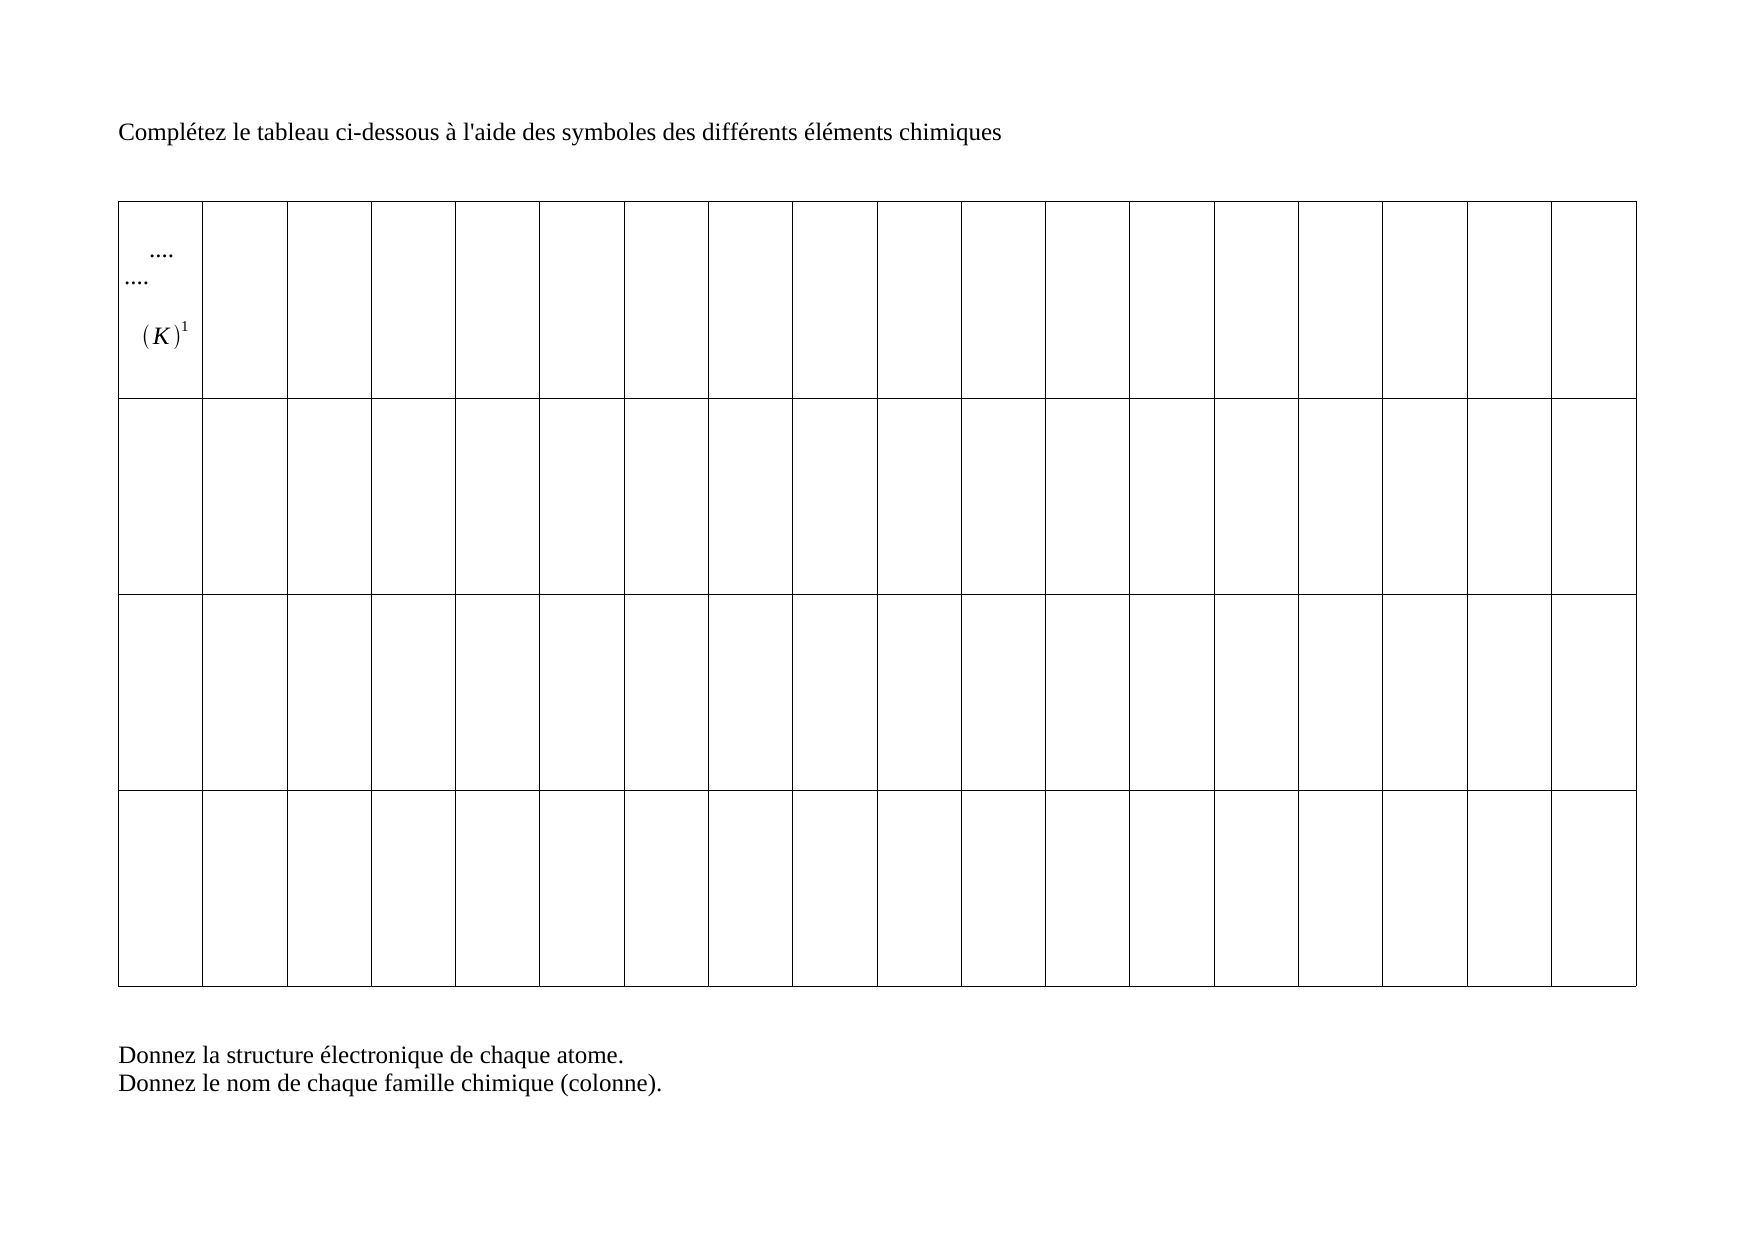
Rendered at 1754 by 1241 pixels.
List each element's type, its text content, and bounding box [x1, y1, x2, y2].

table_header [1383, 202, 1467, 397]
table_cell [456, 595, 539, 790]
table_cell [1046, 791, 1129, 986]
table_cell [119, 399, 202, 593]
table_cell [793, 595, 877, 790]
table_cell [625, 399, 708, 593]
table_cell [456, 791, 539, 986]
table_header [456, 202, 539, 397]
table_cell [203, 595, 287, 790]
table_cell [878, 595, 961, 790]
table_header [1215, 202, 1298, 397]
table_cell [1130, 399, 1214, 593]
table_header [1468, 202, 1551, 397]
table_header [625, 202, 708, 397]
table_cell [962, 595, 1045, 790]
table_cell [962, 791, 1045, 986]
text Donnez la structure électronique de chaque atome. [118, 1041, 1636, 1069]
table_cell [288, 791, 371, 986]
table_cell [372, 595, 455, 790]
table_cell [625, 595, 708, 790]
table_header [1299, 202, 1382, 397]
table_cell [540, 595, 624, 790]
table_cell [1299, 595, 1382, 790]
table_header [1130, 202, 1214, 397]
table_cell [1468, 595, 1551, 790]
table_cell [962, 399, 1045, 593]
table_cell [793, 791, 877, 986]
table_cell [540, 399, 624, 593]
table_header [709, 202, 792, 397]
table_header [1552, 202, 1636, 397]
table_cell [625, 791, 708, 986]
table_cell [1046, 595, 1129, 790]
table_cell [1215, 791, 1298, 986]
table_cell [372, 791, 455, 986]
table_header [878, 202, 961, 397]
table_cell [456, 399, 539, 593]
table_cell [1552, 595, 1636, 790]
table_header [962, 202, 1045, 397]
text Complétez le tableau ci-dessous à l'aide des symboles des différents éléments chimiques [118, 118, 1636, 146]
table_cell [1552, 399, 1636, 593]
table_cell [288, 399, 371, 593]
table_cell [1215, 595, 1298, 790]
table_cell [1383, 791, 1467, 986]
table_cell [878, 399, 961, 593]
table_cell [119, 791, 202, 986]
table_cell [878, 791, 961, 986]
table_cell [1046, 399, 1129, 593]
table_cell [1383, 399, 1467, 593]
table_cell [1468, 791, 1551, 986]
table_cell [1552, 791, 1636, 986]
table_cell [709, 595, 792, 790]
table_cell [540, 791, 624, 986]
table_cell [288, 595, 371, 790]
table_header [288, 202, 371, 397]
table_cell [709, 791, 792, 986]
table_cell [1299, 791, 1382, 986]
table_cell [1299, 399, 1382, 593]
table_cell [1468, 399, 1551, 593]
table_cell [1130, 791, 1214, 986]
table_cell [793, 399, 877, 593]
table_cell [203, 791, 287, 986]
table_cell [1215, 399, 1298, 593]
table_cell [203, 399, 287, 593]
table_header .... .... [119, 202, 202, 397]
table_cell [372, 399, 455, 593]
text Donnez le nom de chaque famille chimique (colonne). [118, 1069, 1636, 1097]
table_header [793, 202, 877, 397]
table_cell [1130, 595, 1214, 790]
table_header [372, 202, 455, 397]
table_header [540, 202, 624, 397]
table_cell [1383, 595, 1467, 790]
table_header [1046, 202, 1129, 397]
table_header [203, 202, 287, 397]
table_cell [709, 399, 792, 593]
table_cell [119, 595, 202, 790]
